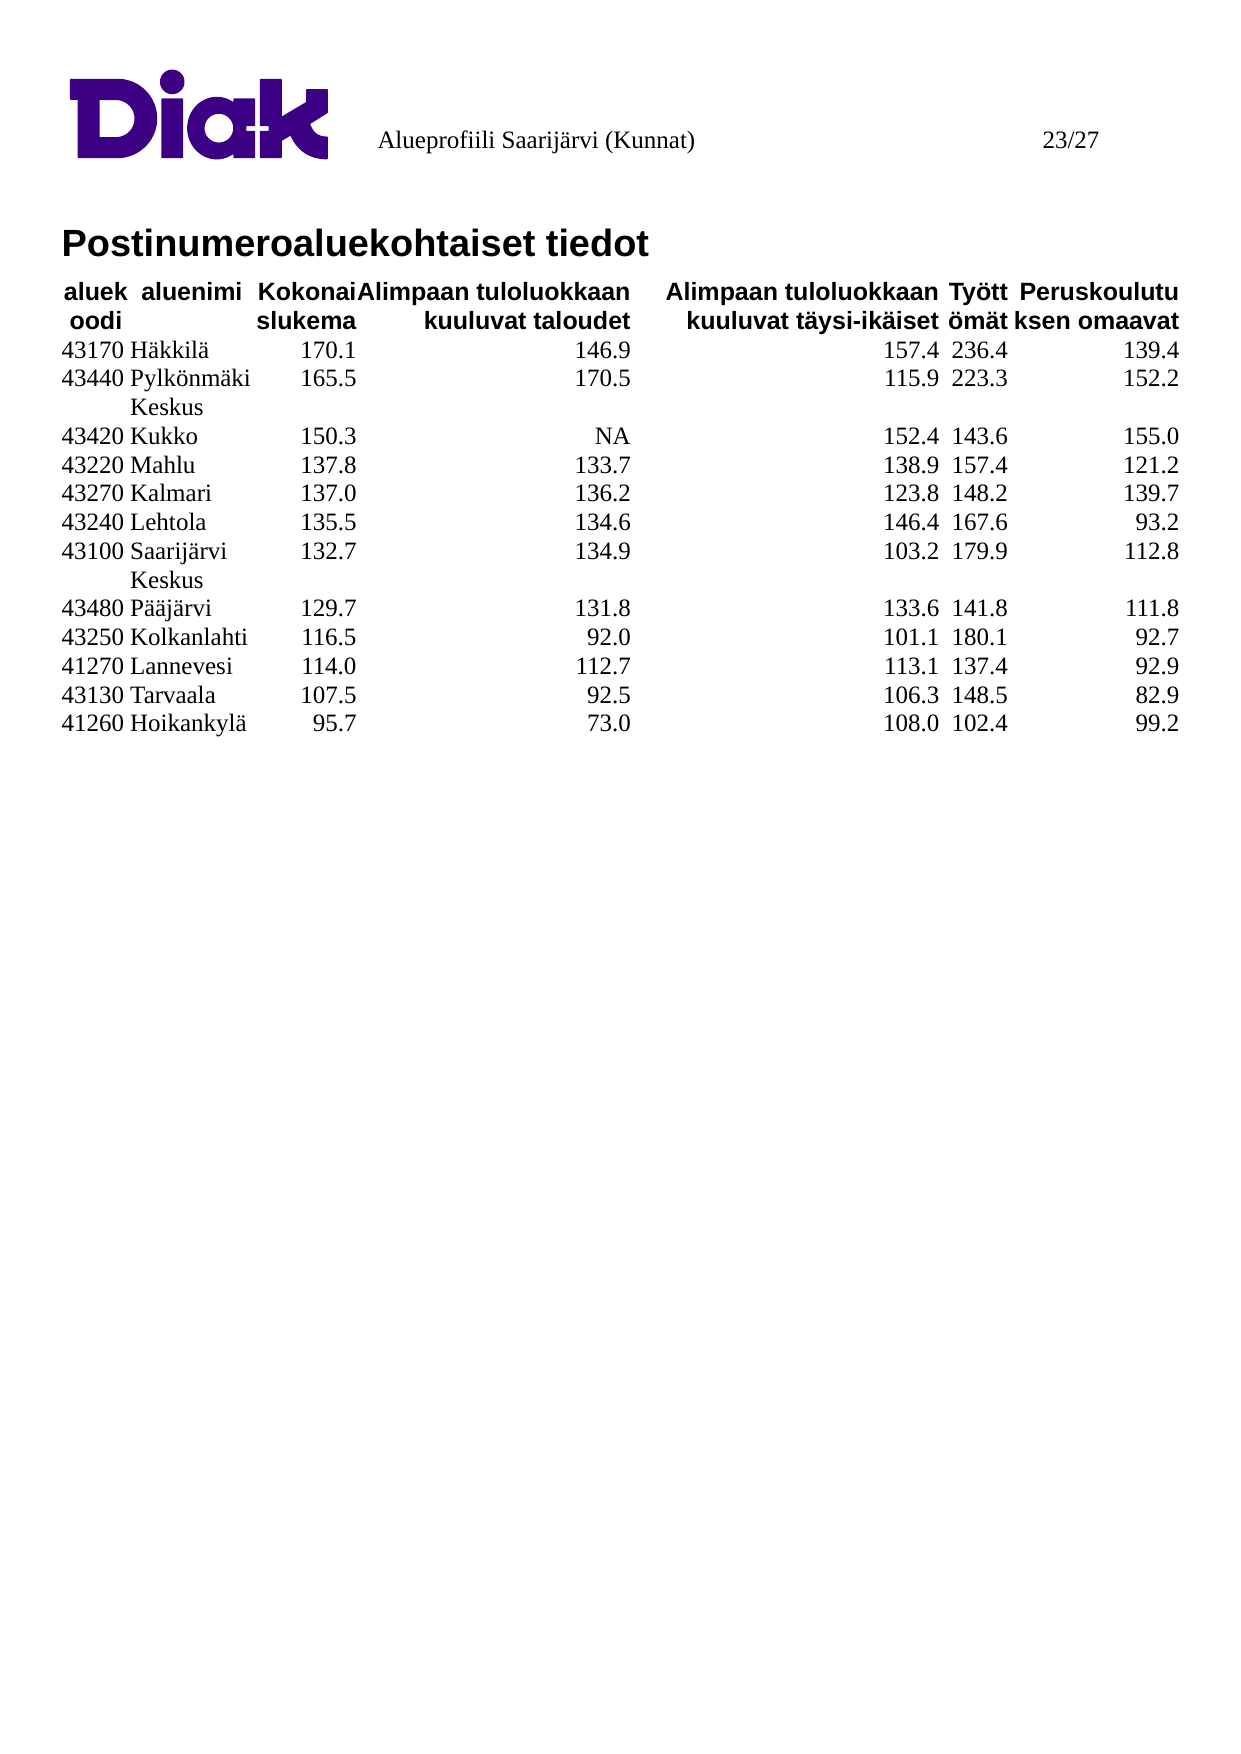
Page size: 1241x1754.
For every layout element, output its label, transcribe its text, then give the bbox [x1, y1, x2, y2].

table_cell 112.8 [1008, 536, 1179, 593]
table_cell Lannevesi [130, 651, 253, 680]
table_cell 113.1 [631, 651, 939, 680]
table_cell 223.3 [939, 364, 1008, 421]
table_cell 108.0 [631, 709, 939, 737]
table_cell Kolkanlahti [130, 622, 253, 651]
table_cell 131.8 [356, 594, 631, 622]
table_cell 73.0 [356, 709, 631, 737]
table_cell 103.2 [631, 536, 939, 593]
table_cell NA [356, 421, 631, 450]
table_cell 43480 [61, 594, 130, 622]
table_cell 179.9 [939, 536, 1008, 593]
table_cell 43170 [61, 335, 130, 363]
table_header Työttömät [939, 277, 1008, 335]
table_cell 41260 [61, 709, 130, 737]
table_cell 43220 [61, 450, 130, 478]
table_cell 143.6 [939, 421, 1008, 450]
table_cell 133.7 [356, 450, 631, 478]
table_cell 123.8 [631, 479, 939, 507]
table_cell 43130 [61, 680, 130, 708]
table_cell 114.0 [253, 651, 356, 680]
table_cell 82.9 [1008, 680, 1179, 708]
table_cell 129.7 [253, 594, 356, 622]
table_cell 121.2 [1008, 450, 1179, 478]
table_header Peruskoulutuksen omaavat [1008, 277, 1179, 335]
table_cell 157.4 [631, 335, 939, 363]
table_cell Kukko [130, 421, 253, 450]
table_cell 107.5 [253, 680, 356, 708]
table_cell 165.5 [253, 364, 356, 421]
table_cell Lehtola [130, 507, 253, 536]
table_cell Pylkönmäki Keskus [130, 364, 253, 421]
table_cell 106.3 [631, 680, 939, 708]
table_cell 148.2 [939, 479, 1008, 507]
subtitle Postinumeroaluekohtaiset tiedot [61, 221, 1179, 265]
table_cell 150.3 [253, 421, 356, 450]
table_cell 101.1 [631, 622, 939, 651]
table_cell 102.4 [939, 709, 1008, 737]
table_cell 134.9 [356, 536, 631, 593]
table_cell Häkkilä [130, 335, 253, 363]
table_cell 92.5 [356, 680, 631, 708]
table_cell 41270 [61, 651, 130, 680]
table_cell 115.9 [631, 364, 939, 421]
table_cell 93.2 [1008, 507, 1179, 536]
table_cell 134.6 [356, 507, 631, 536]
table_cell Mahlu [130, 450, 253, 478]
table_cell 43270 [61, 479, 130, 507]
table_cell 92.0 [356, 622, 631, 651]
table_cell 43100 [61, 536, 130, 593]
table_cell 95.7 [253, 709, 356, 737]
table_cell 148.5 [939, 680, 1008, 708]
table_cell 146.9 [356, 335, 631, 363]
table_cell 137.0 [253, 479, 356, 507]
table_cell 111.8 [1008, 594, 1179, 622]
table_cell 167.6 [939, 507, 1008, 536]
table_cell 139.4 [1008, 335, 1179, 363]
table_cell 141.8 [939, 594, 1008, 622]
table_cell 135.5 [253, 507, 356, 536]
table_cell 99.2 [1008, 709, 1179, 737]
table_cell 137.4 [939, 651, 1008, 680]
table_header aluekoodi [61, 277, 130, 335]
table_cell Pääjärvi [130, 594, 253, 622]
table_cell 146.4 [631, 507, 939, 536]
table_cell 112.7 [356, 651, 631, 680]
table_cell 43440 [61, 364, 130, 421]
table_cell 92.7 [1008, 622, 1179, 651]
table_header Alimpaan tuloluokkaan kuuluvat taloudet [356, 277, 631, 335]
table_cell 139.7 [1008, 479, 1179, 507]
table_cell 92.9 [1008, 651, 1179, 680]
table_cell Kalmari [130, 479, 253, 507]
table_cell 180.1 [939, 622, 1008, 651]
table_cell 43250 [61, 622, 130, 651]
table_cell 43420 [61, 421, 130, 450]
table_cell 132.7 [253, 536, 356, 593]
table_cell 133.6 [631, 594, 939, 622]
table_cell 170.5 [356, 364, 631, 421]
table_cell Hoikankylä [130, 709, 253, 737]
table_header aluenimi [130, 277, 253, 335]
table_cell 236.4 [939, 335, 1008, 363]
table_cell 116.5 [253, 622, 356, 651]
table_cell 43240 [61, 507, 130, 536]
table_cell Saarijärvi Keskus [130, 536, 253, 593]
table_header Kokonaislukema [253, 277, 356, 335]
table_cell 137.8 [253, 450, 356, 478]
table_cell 152.2 [1008, 364, 1179, 421]
table_cell 152.4 [631, 421, 939, 450]
table_header Alimpaan tuloluokkaan kuuluvat täysi-ikäiset [631, 277, 939, 335]
table_cell 136.2 [356, 479, 631, 507]
table_cell 157.4 [939, 450, 1008, 478]
table_cell 170.1 [253, 335, 356, 363]
table_cell 138.9 [631, 450, 939, 478]
table_cell 155.0 [1008, 421, 1179, 450]
table_cell Tarvaala [130, 680, 253, 708]
